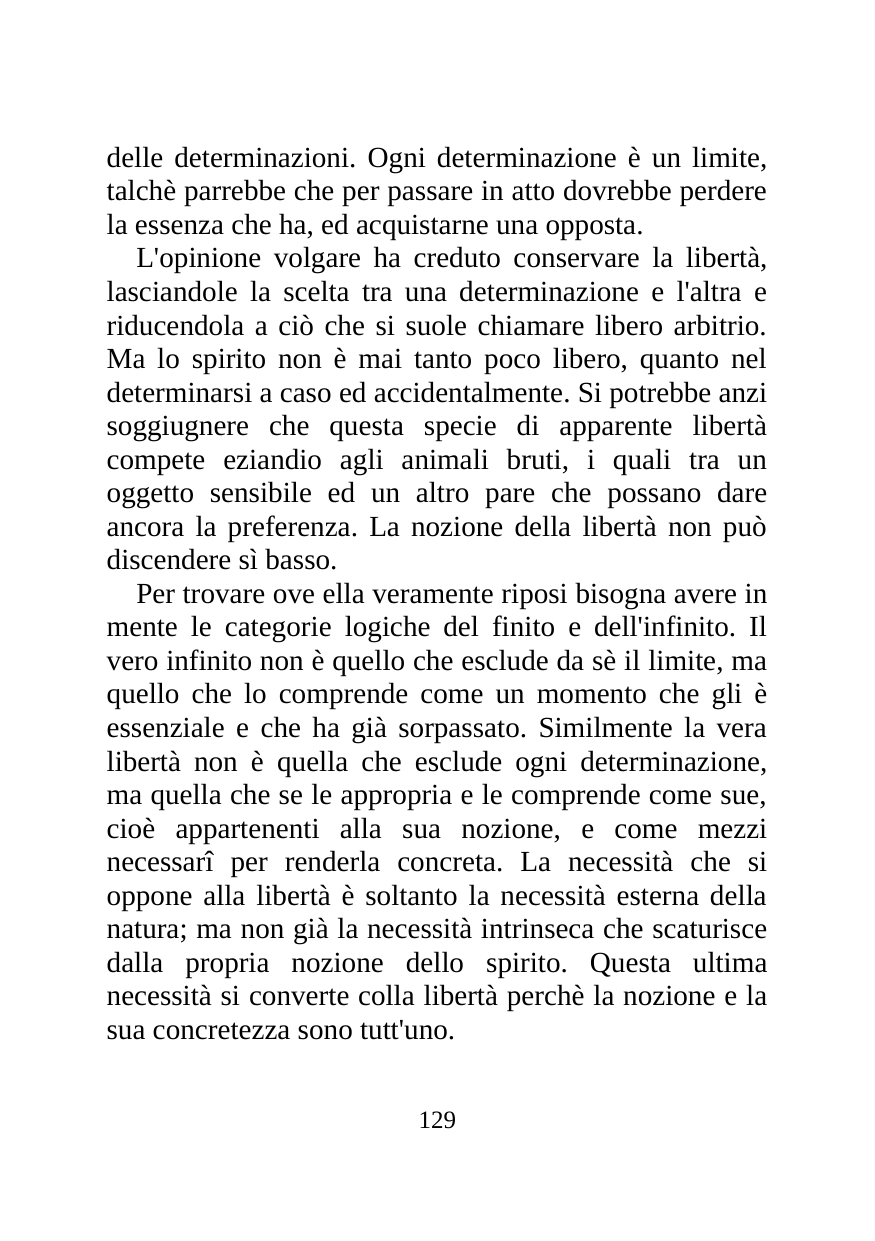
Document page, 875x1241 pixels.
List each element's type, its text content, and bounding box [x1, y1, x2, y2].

text L'opinione volgare ha creduto conservare la libertà, lasciandole la scelta tra una determinazione e l'altra e riducendola a ciò che si suole chiamare libero arbitrio. Ma lo spirito non è mai tanto poco libero, quanto nel determinarsi a caso ed accidentalmente. Si potrebbe anzi soggiugnere che questa specie di apparente libertà compete eziandio agli animali bruti, i quali tra un oggetto sensibile ed un altro pare che possano dare ancora la preferenza. La nozione della libertà non può discendere sì basso. [106, 241, 768, 576]
text delle determinazioni. Ogni determinazione è un limite, talchè parrebbe che per passare in atto dovrebbe perdere la essenza che ha, ed acquistarne una opposta. [106, 140, 768, 241]
text Per trovare ove ella veramente riposi bisogna avere in mente le categorie logiche del finito e dell'infinito. Il vero infinito non è quello che esclude da sè il limite, ma quello che lo comprende come un momento che gli è essenziale e che ha già sorpassato. Similmente la vera libertà non è quella che esclude ogni determinazione, ma quella che se le appropria e le comprende come sue, cioè appartenenti alla sua nozione, e come mezzi necessarî per renderla concreta. La necessità che si oppone alla libertà è soltanto la necessità esterna della natura; ma non già la necessità intrinseca che scaturisce dalla propria nozione dello spirito. Questa ultima necessità si converte colla libertà perchè la nozione e la sua concretezza sono tutt'uno. [106, 576, 768, 1046]
